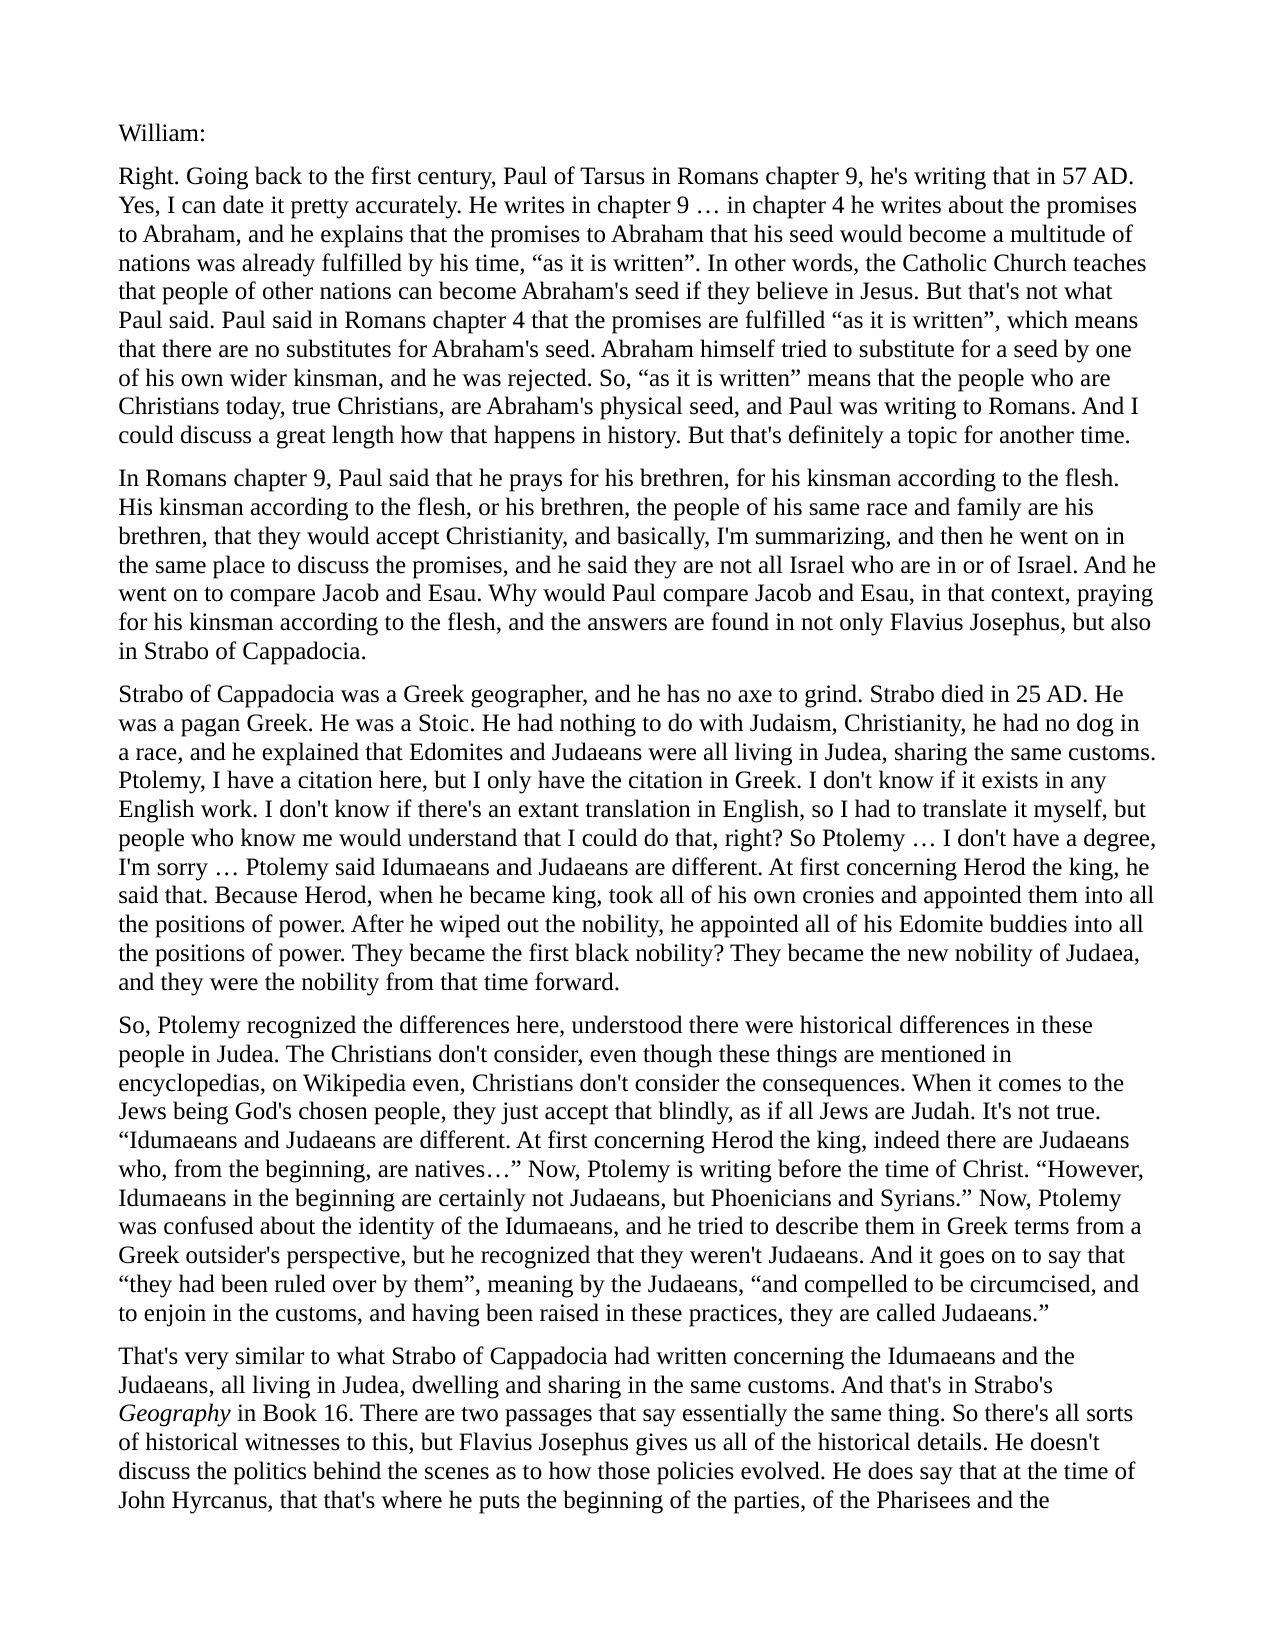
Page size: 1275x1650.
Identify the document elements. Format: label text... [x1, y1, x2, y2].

text Right. Going back to the first century, Paul of Tarsus in Romans chapter 9, he's writing that in 57 AD. Yes, I can date it pretty accurately. He writes in chapter 9 … in chapter 4 he writes about the promises to Abraham, and he explains that the promises to Abraham that his seed would become a multitude of nations was already fulfilled by his time, “as it is written”. In other words, the Catholic Church teaches that people of other nations can become Abraham's seed if they believe in Jesus. But that's not what Paul said. Paul said in Romans chapter 4 that the promises are fulfilled “as it is written”, which means that there are no substitutes for Abraham's seed. Abraham himself tried to substitute for a seed by one of his own wider kinsman, and he was rejected. So, “as it is written” means that the people who are Christians today, true Christians, are Abraham's physical seed, and Paul was writing to Romans. And I could discuss a great length how that happens in history. But that's definitely a topic for another time. [118, 161, 1157, 449]
text William: [118, 118, 1157, 147]
text So, Ptolemy recognized the differences here, understood there were historical differences in these people in Judea. The Christians don't consider, even though these things are mentioned in encyclopedias, on Wikipedia even, Christians don't consider the consequences. When it comes to the Jews being God's chosen people, they just accept that blindly, as if all Jews are Judah. It's not true. “Idumaeans and Judaeans are different. At first concerning Herod the king, indeed there are Judaeans who, from the beginning, are natives…” Now, Ptolemy is writing before the time of Christ. “However, Idumaeans in the beginning are certainly not Judaeans, but Phoenicians and Syrians.” Now, Ptolemy was confused about the identity of the Idumaeans, and he tried to describe them in Greek terms from a Greek outsider's perspective, but he recognized that they weren't Judaeans. And it goes on to say that “they had been ruled over by them”, meaning by the Judaeans, “and compelled to be circumcised, and to enjoin in the customs, and having been raised in these practices, they are called Judaeans.” [118, 1010, 1157, 1326]
text That's very similar to what Strabo of Cappadocia had written concerning the Idumaeans and the Judaeans, all living in Judea, dwelling and sharing in the same customs. And that's in Strabo's Geography in Book 16. There are two passages that say essentially the same thing. So there's all sorts of historical witnesses to this, but Flavius Josephus gives us all of the historical details. He doesn't discuss the politics behind the scenes as to how those policies evolved. He does say that at the time of John Hyrcanus, that that's where he puts the beginning of the parties, of the Pharisees and the [118, 1341, 1157, 1513]
text In Romans chapter 9, Paul said that he prays for his brethren, for his kinsman according to the flesh. His kinsman according to the flesh, or his brethren, the people of his same race and family are his brethren, that they would accept Christianity, and basically, I'm summarizing, and then he went on in the same place to discuss the promises, and he said they are not all Israel who are in or of Israel. And he went on to compare Jacob and Esau. Why would Paul compare Jacob and Esau, in that context, praying for his kinsman according to the flesh, and the answers are found in not only Flavius Josephus, but also in Strabo of Cappadocia. [118, 463, 1157, 665]
text Strabo of Cappadocia was a Greek geographer, and he has no axe to grind. Strabo died in 25 AD. He was a pagan Greek. He was a Stoic. He had nothing to do with Judaism, Christianity, he had no dog in a race, and he explained that Edomites and Judaeans were all living in Judea, sharing the same customs. Ptolemy, I have a citation here, but I only have the citation in Greek. I don't know if it exists in any English work. I don't know if there's an extant translation in English, so I had to translate it myself, but people who know me would understand that I could do that, right? So Ptolemy … I don't have a degree, I'm sorry … Ptolemy said Idumaeans and Judaeans are different. At first concerning Herod the king, he said that. Because Herod, when he became king, took all of his own cronies and appointed them into all the positions of power. After he wiped out the nobility, he appointed all of his Edomite buddies into all the positions of power. They became the first black nobility? They became the new nobility of Judaea, and they were the nobility from that time forward. [118, 679, 1157, 996]
